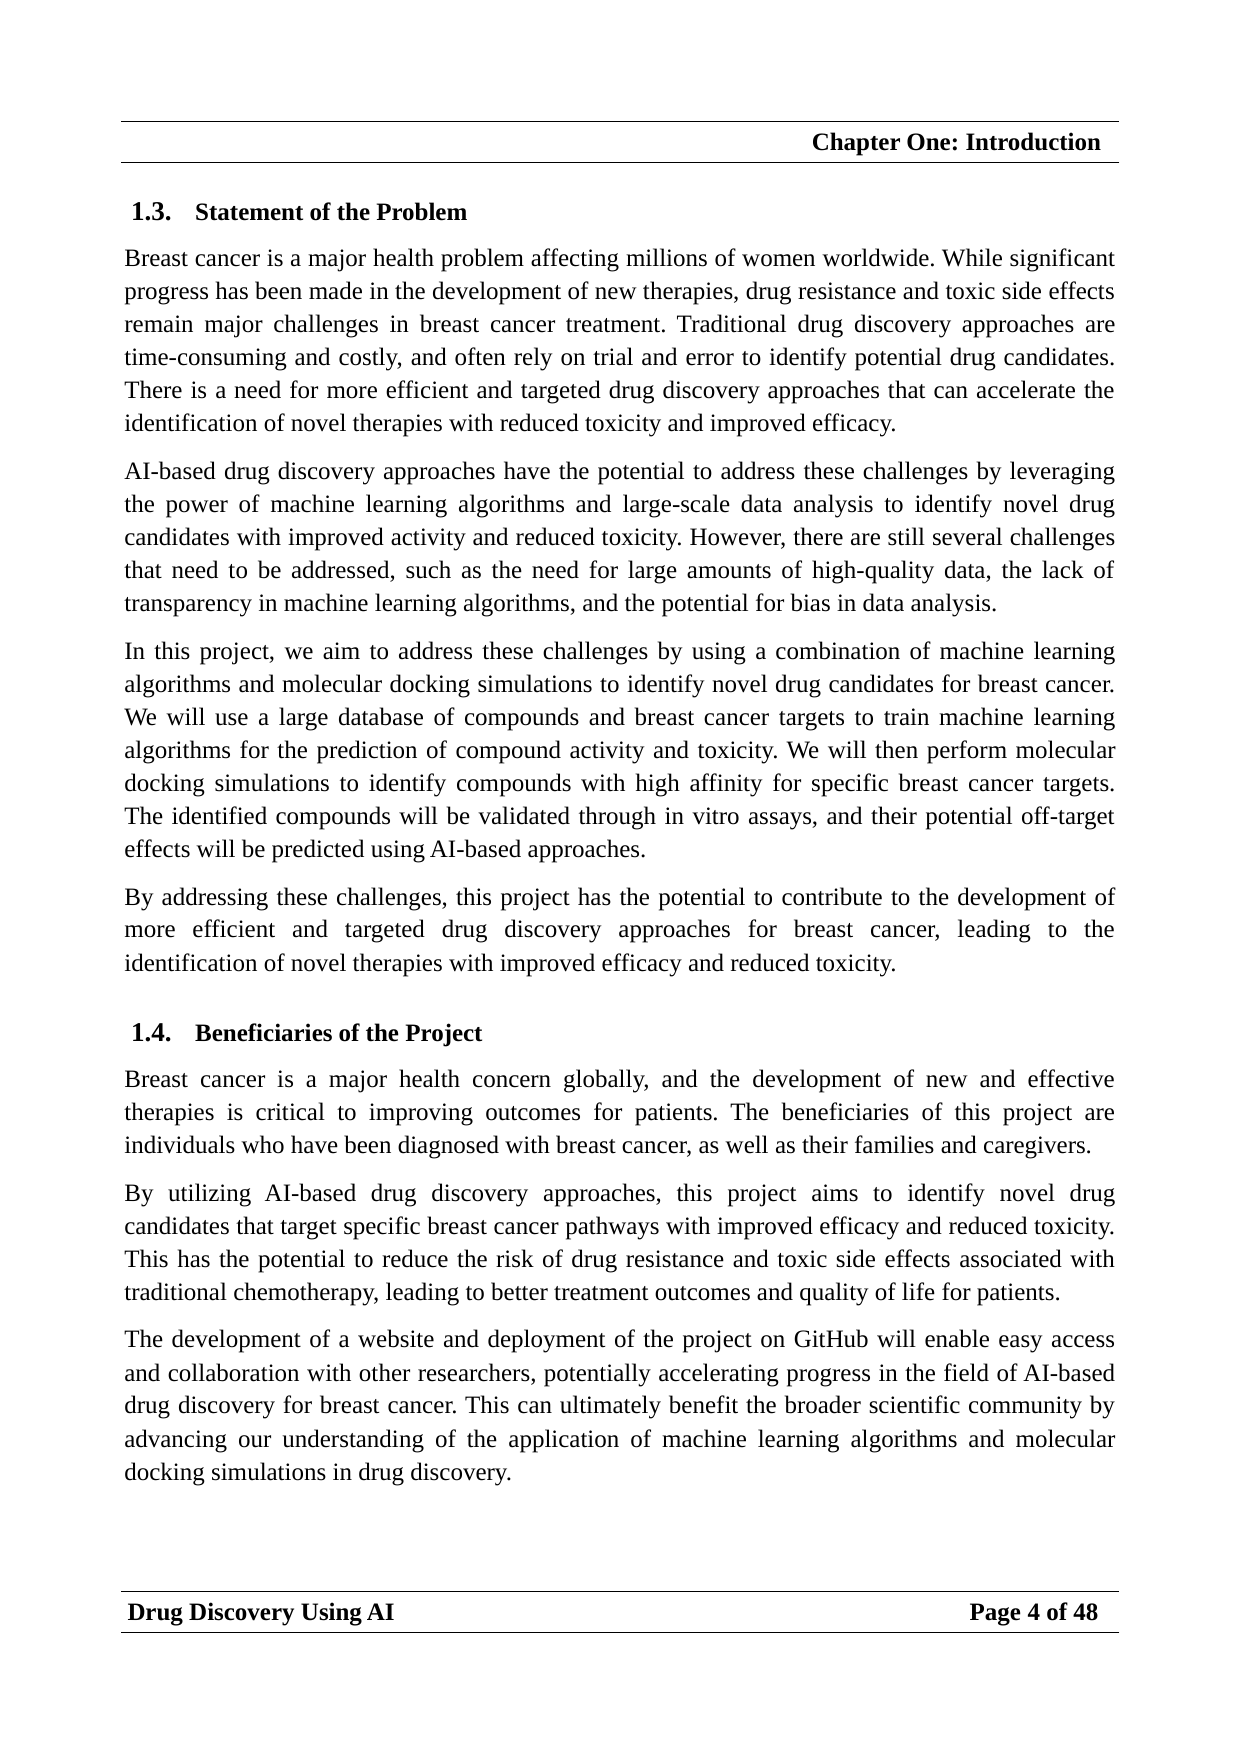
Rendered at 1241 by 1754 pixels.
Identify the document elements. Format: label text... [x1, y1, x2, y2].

text Breast cancer is a major health problem affecting millions of women worldwide. While significant progress has been made in the development of new therapies, drug resistance and toxic side effects remain major challenges in breast cancer treatment. Traditional drug discovery approaches are time-consuming and costly, and often rely on trial and error to identify potential drug candidates. There is a need for more efficient and targeted drug discovery approaches that can accelerate the identification of novel therapies with reduced toxicity and improved efficacy. [121, 240, 1119, 437]
text By addressing these challenges, this project has the potential to contribute to the development of more efficient and targeted drug discovery approaches for breast cancer, leading to the identification of novel therapies with improved efficacy and reduced toxicity. [121, 878, 1119, 976]
text AI-based drug discovery approaches have the potential to address these challenges by leveraging the power of machine learning algorithms and large-scale data analysis to identify novel drug candidates with improved activity and reduced toxicity. However, there are still several challenges that need to be addressed, such as the need for large amounts of high-quality data, the lack of transparency in machine learning algorithms, and the potential for bias in data analysis. [121, 453, 1119, 617]
subtitle Beneficiaries of the Project [121, 1013, 1119, 1047]
text In this project, we aim to address these challenges by using a combination of machine learning algorithms and molecular docking simulations to identify novel drug candidates for breast cancer. We will use a large database of compounds and breast cancer targets to train machine learning algorithms for the prediction of compound activity and toxicity. We will then perform molecular docking simulations to identify compounds with high affinity for specific breast cancer targets. The identified compounds will be validated through in vitro assays, and their potential off-target effects will be predicted using AI-based approaches. [121, 633, 1119, 863]
text Breast cancer is a major health concern globally, and the development of new and effective therapies is critical to improving outcomes for patients. The beneficiaries of this project are individuals who have been diagnosed with breast cancer, as well as their families and caregivers. [121, 1061, 1119, 1159]
subtitle Statement of the Problem [121, 192, 1119, 226]
text The development of a website and deployment of the project on GitHub will enable easy access and collaboration with other researchers, potentially accelerating progress in the field of AI-based drug discovery for breast cancer. This can ultimately benefit the broader scientific community by advancing our understanding of the application of machine learning algorithms and molecular docking simulations in drug discovery. [121, 1322, 1119, 1485]
text By utilizing AI-based drug discovery approaches, this project aims to identify novel drug candidates that target specific breast cancer pathways with improved efficacy and reduced toxicity. This has the potential to reduce the risk of drug resistance and toxic side effects associated with traditional chemotherapy, leading to better treatment outcomes and quality of life for patients. [121, 1175, 1119, 1306]
